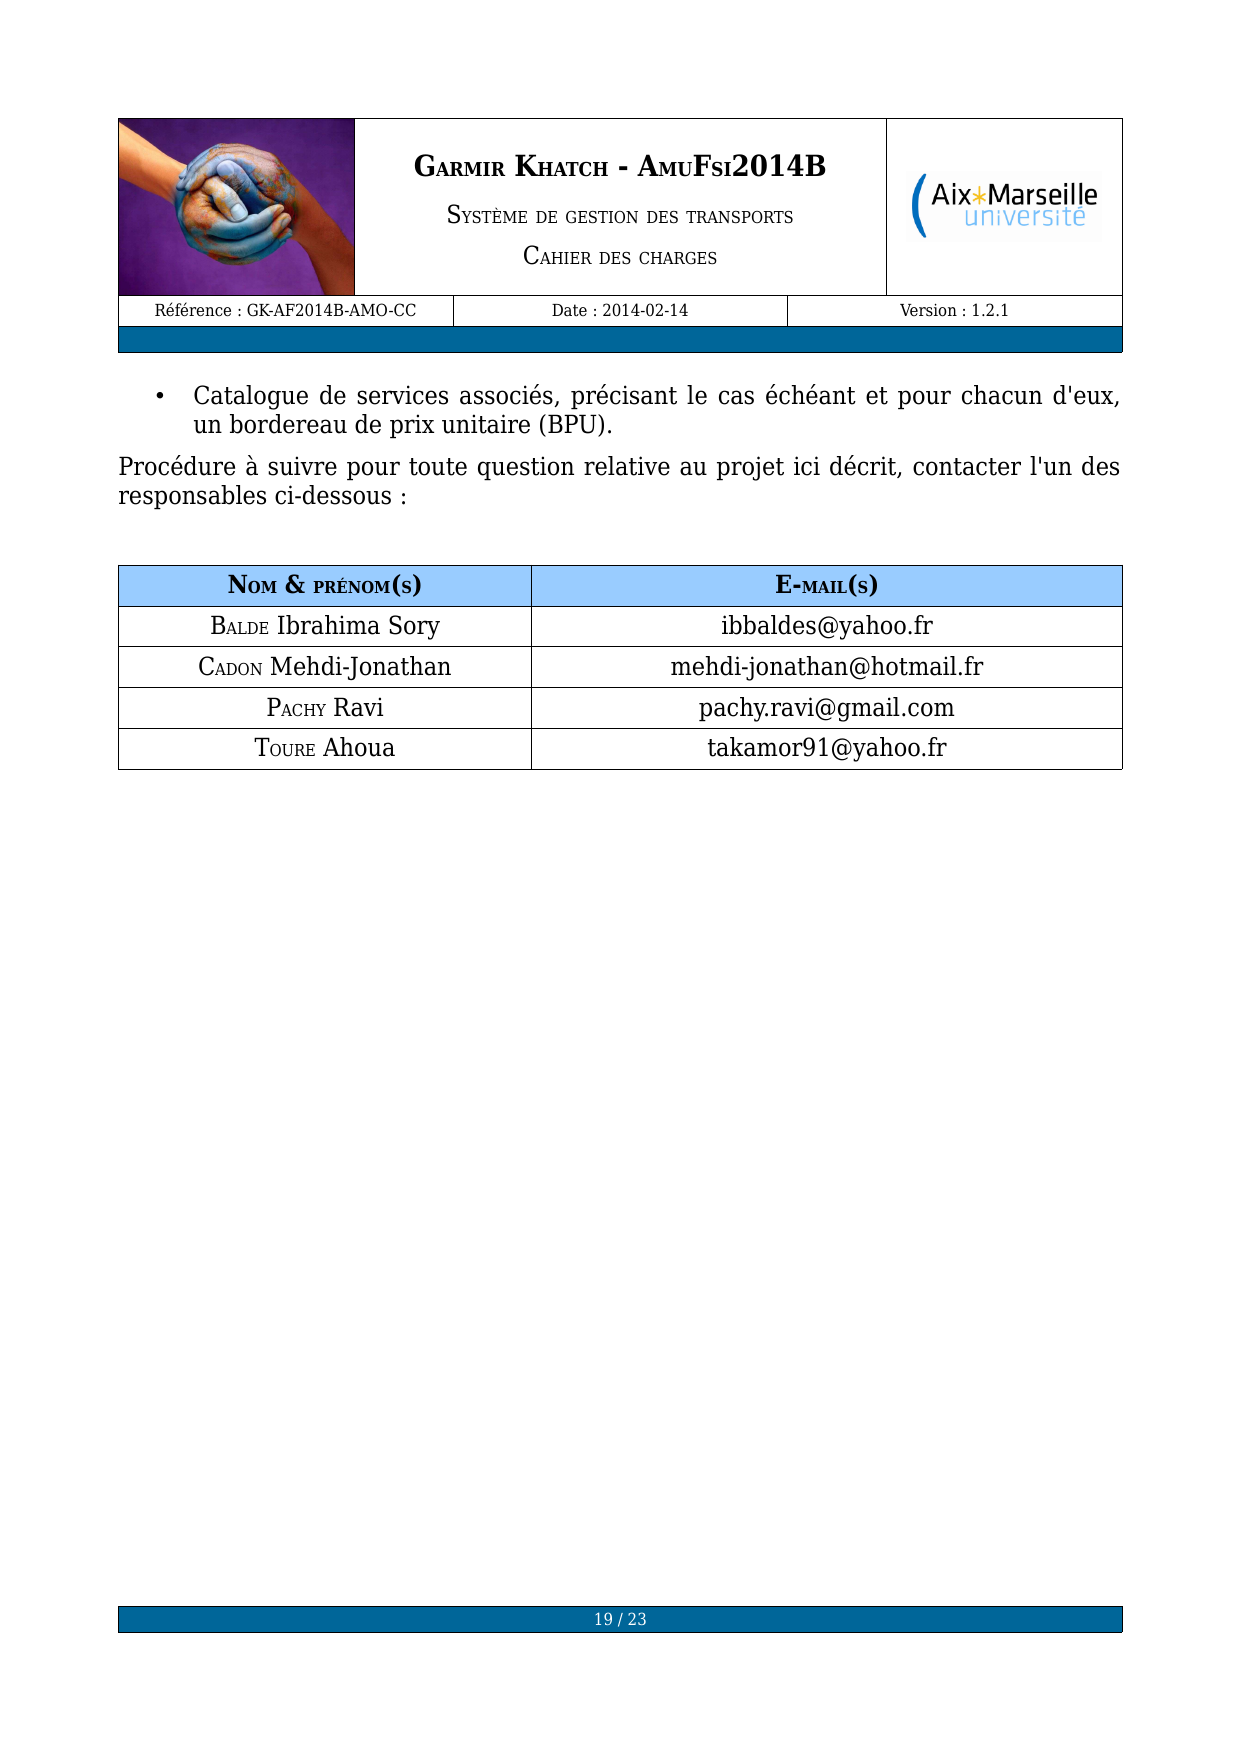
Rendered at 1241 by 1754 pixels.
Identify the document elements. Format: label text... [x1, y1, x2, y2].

table_header E-mail(s) [532, 566, 1122, 606]
table_cell Toure Ahoua [119, 729, 531, 768]
list Catalogue de services associés, précisant le cas échéant et pour chacun d'eux, un bordereau de prix unitaire (BPU). [156, 381, 1122, 439]
table_cell Balde Ibrahima Sory [119, 607, 531, 646]
table_cell Cadon Mehdi-Jonathan [119, 647, 531, 687]
table_cell Pachy Ravi [119, 688, 531, 728]
table_cell mehdi-jonathan@hotmail.fr [532, 647, 1122, 687]
table_cell takamor91@yahoo.fr [532, 729, 1122, 768]
text Procédure à suivre pour toute question relative au projet ici décrit, contacter l'un des responsables ci-dessous : [118, 452, 1122, 510]
table_cell pachy.ravi@gmail.com [532, 688, 1122, 728]
picture [887, 126, 1122, 288]
table_cell ibbaldes@yahoo.fr [532, 607, 1122, 646]
picture [119, 119, 354, 295]
table_header Nom & prénom(s) [119, 566, 531, 606]
